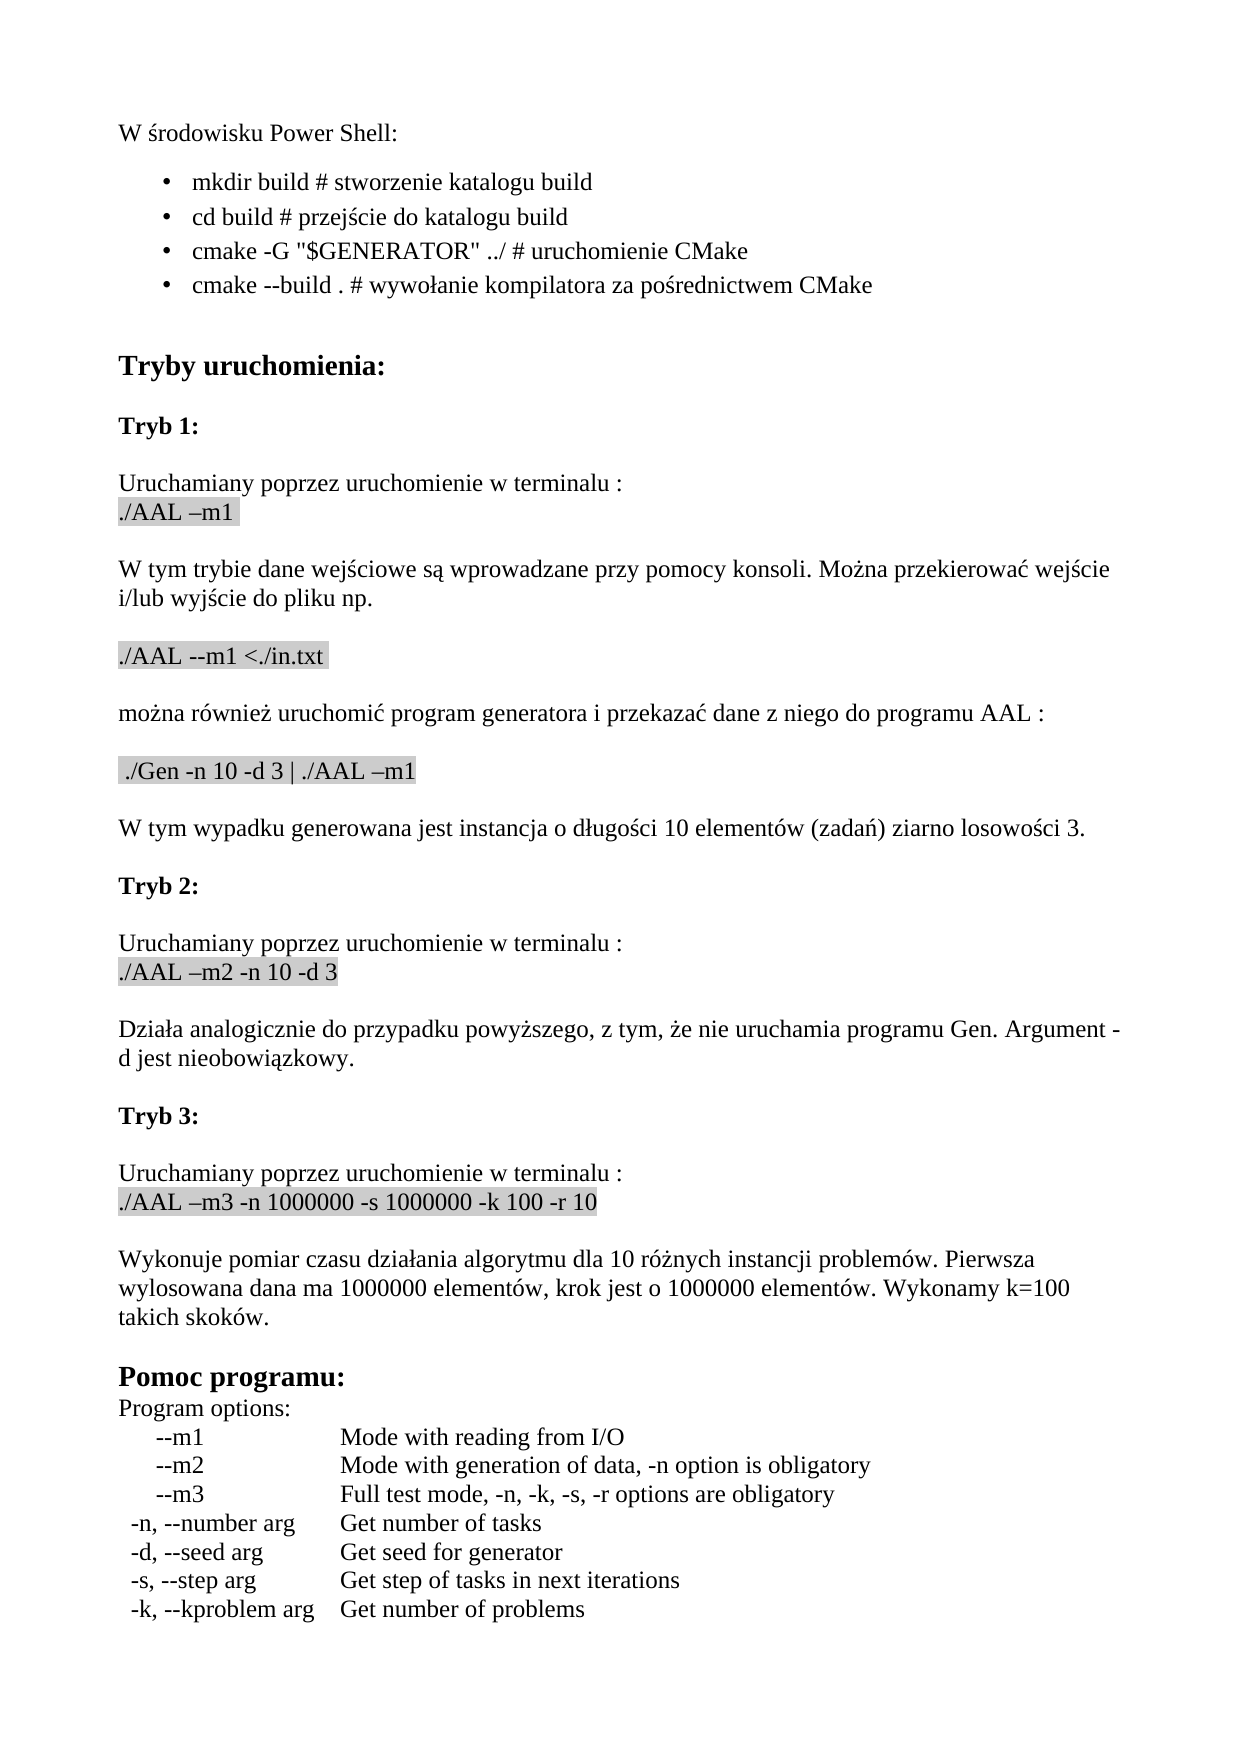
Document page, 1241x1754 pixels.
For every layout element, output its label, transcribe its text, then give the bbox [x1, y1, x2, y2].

text Uruchamiany poprzez uruchomienie w terminalu : ./AAL –m1 [118, 468, 1122, 526]
text W tym trybie dane wejściowe są wprowadzane przy pomocy konsoli. Można przekierować wejście i/lub wyjście do pliku np. [118, 554, 1122, 612]
list mkdir build # stworzenie katalogu build [162, 167, 1122, 196]
text -d, --seed arg Get seed for generator [118, 1537, 1122, 1566]
list cd build # przejście do katalogu build [162, 202, 1122, 230]
text W środowisku Power Shell: [118, 118, 1122, 147]
list cmake -G "$GENERATOR" ../ # uruchomienie CMake [162, 236, 1122, 265]
text ./Gen -n 10 -d 3 | ./AAL –m1 [118, 756, 1122, 784]
text Działa analogicznie do przypadku powyższego, z tym, że nie uruchamia programu Gen. Argument -d jest nieobowiązkowy. [118, 1014, 1122, 1072]
text Tryby uruchomienia: [118, 348, 1122, 411]
text Uruchamiany poprzez uruchomienie w terminalu : ./AAL –m3 -n 1000000 -s 1000000 -k 100 -r 10 [118, 1158, 1122, 1216]
text -n, --number arg Get number of tasks [118, 1508, 1122, 1537]
text Tryb 1: [118, 411, 1122, 439]
text Uruchamiany poprzez uruchomienie w terminalu : ./AAL –m2 -n 10 -d 3 [118, 928, 1122, 986]
text W tym wypadku generowana jest instancja o długości 10 elementów (zadań) ziarno losowości 3. [118, 813, 1122, 842]
text Tryb 2: [118, 871, 1122, 899]
text --m1 Mode with reading from I/O [118, 1422, 1122, 1451]
text Wykonuje pomiar czasu działania algorytmu dla 10 różnych instancji problemów. Pierwsza wylosowana dana ma 1000000 elementów, krok jest o 1000000 elementów. Wykonamy k=100 takich skoków. [118, 1244, 1122, 1331]
text -s, --step arg Get step of tasks in next iterations [118, 1566, 1122, 1594]
text można również uruchomić program generatora i przekazać dane z niego do programu AAL : [118, 698, 1122, 756]
text --m2 Mode with generation of data, -n option is obligatory [118, 1451, 1122, 1479]
text Tryb 3: [118, 1101, 1122, 1129]
text -k, --kproblem arg Get number of problems [118, 1594, 1122, 1623]
text Pomoc programu: Program options: [118, 1359, 1122, 1422]
text ./AAL --m1 <./in.txt [118, 641, 1122, 669]
list cmake --build . # wywołanie kompilatora za pośrednictwem CMake [162, 271, 1122, 299]
text --m3 Full test mode, -n, -k, -s, -r options are obligatory [118, 1479, 1122, 1508]
